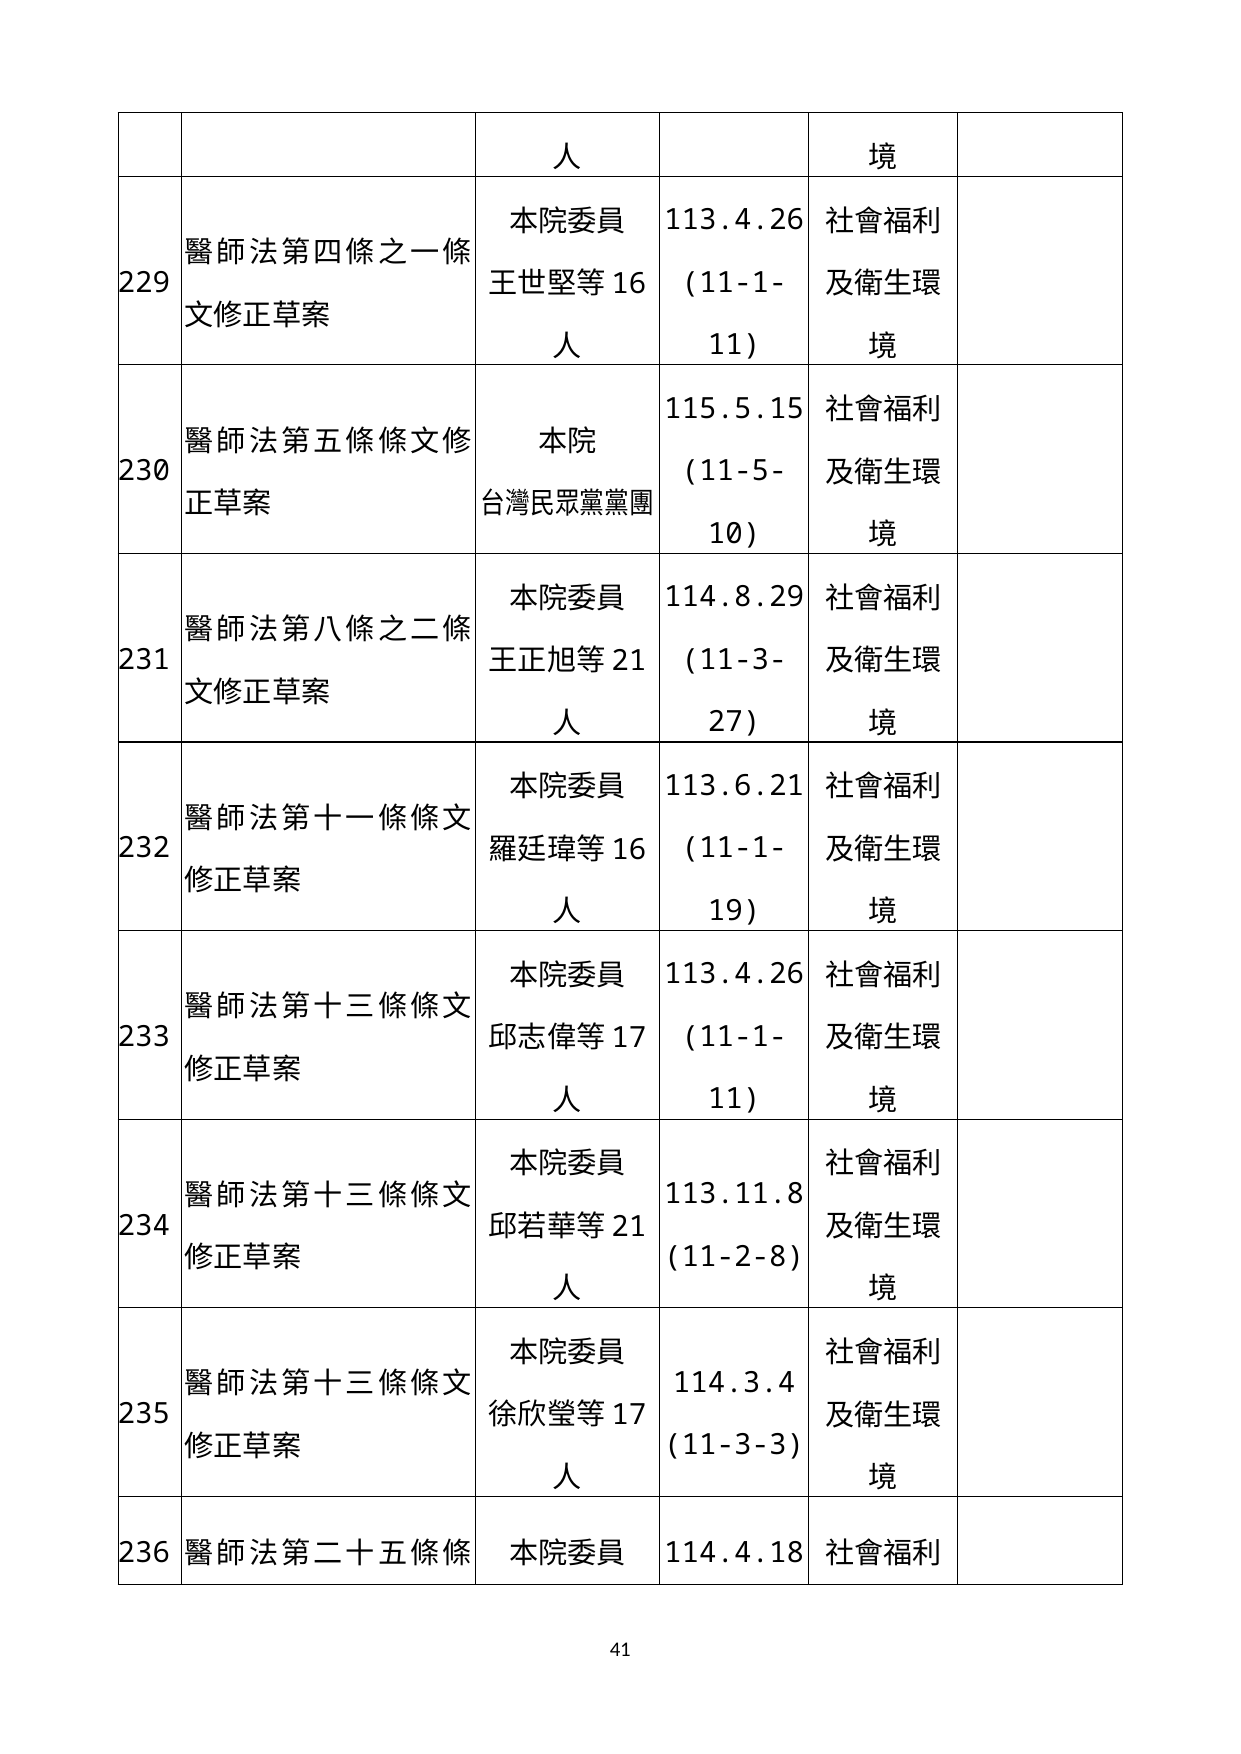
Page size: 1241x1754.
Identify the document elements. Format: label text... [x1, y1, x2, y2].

table_cell [958, 1497, 1122, 1584]
table_cell 本院委員 徐欣瑩等17人 [476, 1308, 659, 1496]
table_cell [119, 743, 181, 930]
table_cell 本院委員 王世堅等16人 [476, 177, 659, 364]
table_cell [958, 931, 1122, 1118]
table_cell 醫師法第八條之二條文修正草案 [182, 554, 475, 741]
table_cell [119, 365, 181, 553]
table_cell 本院委員 王正旭等21人 [476, 554, 659, 741]
table_cell 本院委員 [476, 1497, 659, 1584]
table_cell 本院 台灣民眾黨黨團 [476, 365, 659, 553]
table_cell [119, 1543, 129, 1559]
table_cell [119, 554, 181, 741]
table_cell 境 [809, 113, 957, 176]
table_cell 113.6.21 (11-1-19) [660, 743, 808, 930]
table_cell [119, 931, 181, 1118]
table_cell 113.4.26 (11-1-11) [660, 177, 808, 364]
table_cell 社會福利及衛生環境 [809, 554, 957, 741]
table_cell 114.8.29 (11-3-27) [660, 554, 808, 741]
table_cell [119, 1120, 181, 1307]
table_cell [958, 1308, 1122, 1496]
table_cell [958, 1120, 1122, 1307]
table_cell 人 [476, 113, 659, 176]
table_cell [119, 1216, 129, 1232]
table_cell 醫師法第十三條條文修正草案 [182, 1308, 475, 1496]
table_cell 社會福利及衛生環境 [809, 931, 957, 1118]
table_cell 本院委員 邱若華等21人 [476, 1120, 659, 1307]
table_cell [182, 113, 475, 176]
table_cell [958, 113, 1122, 176]
table_cell 醫師法第二十五條條 [182, 1497, 475, 1584]
table_cell 114.4.18 [660, 1497, 808, 1584]
table_cell 113.11.8 (11-2-8) [660, 1120, 808, 1307]
table_cell [119, 838, 129, 854]
table_cell [119, 650, 129, 666]
table_cell 醫師法第十三條條文修正草案 [182, 931, 475, 1118]
table_cell [958, 177, 1122, 364]
table_cell 115.5.15 (11-5-10) [660, 365, 808, 553]
table_cell [660, 113, 808, 176]
table_cell 本院委員 邱志偉等17人 [476, 931, 659, 1118]
table_cell [119, 1404, 129, 1420]
table_cell [119, 113, 181, 176]
table_cell 113.4.26 (11-1-11) [660, 931, 808, 1118]
table_cell 社會福利及衛生環境 [809, 743, 957, 930]
table_cell [119, 461, 129, 477]
table_cell 社會福利及衛生環境 [809, 365, 957, 553]
table_cell 醫師法第十三條條文修正草案 [182, 1120, 475, 1307]
table_cell [119, 273, 129, 289]
table_cell [119, 1497, 181, 1584]
table_cell 社會福利及衛生環境 [809, 177, 957, 364]
table_cell 社會福利及衛生環境 [809, 1308, 957, 1496]
table_cell [119, 1308, 181, 1496]
table_cell [119, 177, 181, 364]
table_cell [958, 365, 1122, 553]
table_cell 醫師法第五條條文修正草案 [182, 365, 475, 553]
table_cell 醫師法第四條之一條文修正草案 [182, 177, 475, 364]
table_cell [958, 743, 1122, 930]
table_cell 醫師法第十一條條文修正草案 [182, 743, 475, 930]
table_cell 本院委員 羅廷瑋等16人 [476, 743, 659, 930]
table_cell [958, 554, 1122, 741]
table_cell [119, 1027, 129, 1043]
table_cell 114.3.4 (11-3-3) [660, 1308, 808, 1496]
table_cell 社會福利 [809, 1497, 957, 1584]
table_cell 社會福利及衛生環境 [809, 1120, 957, 1307]
